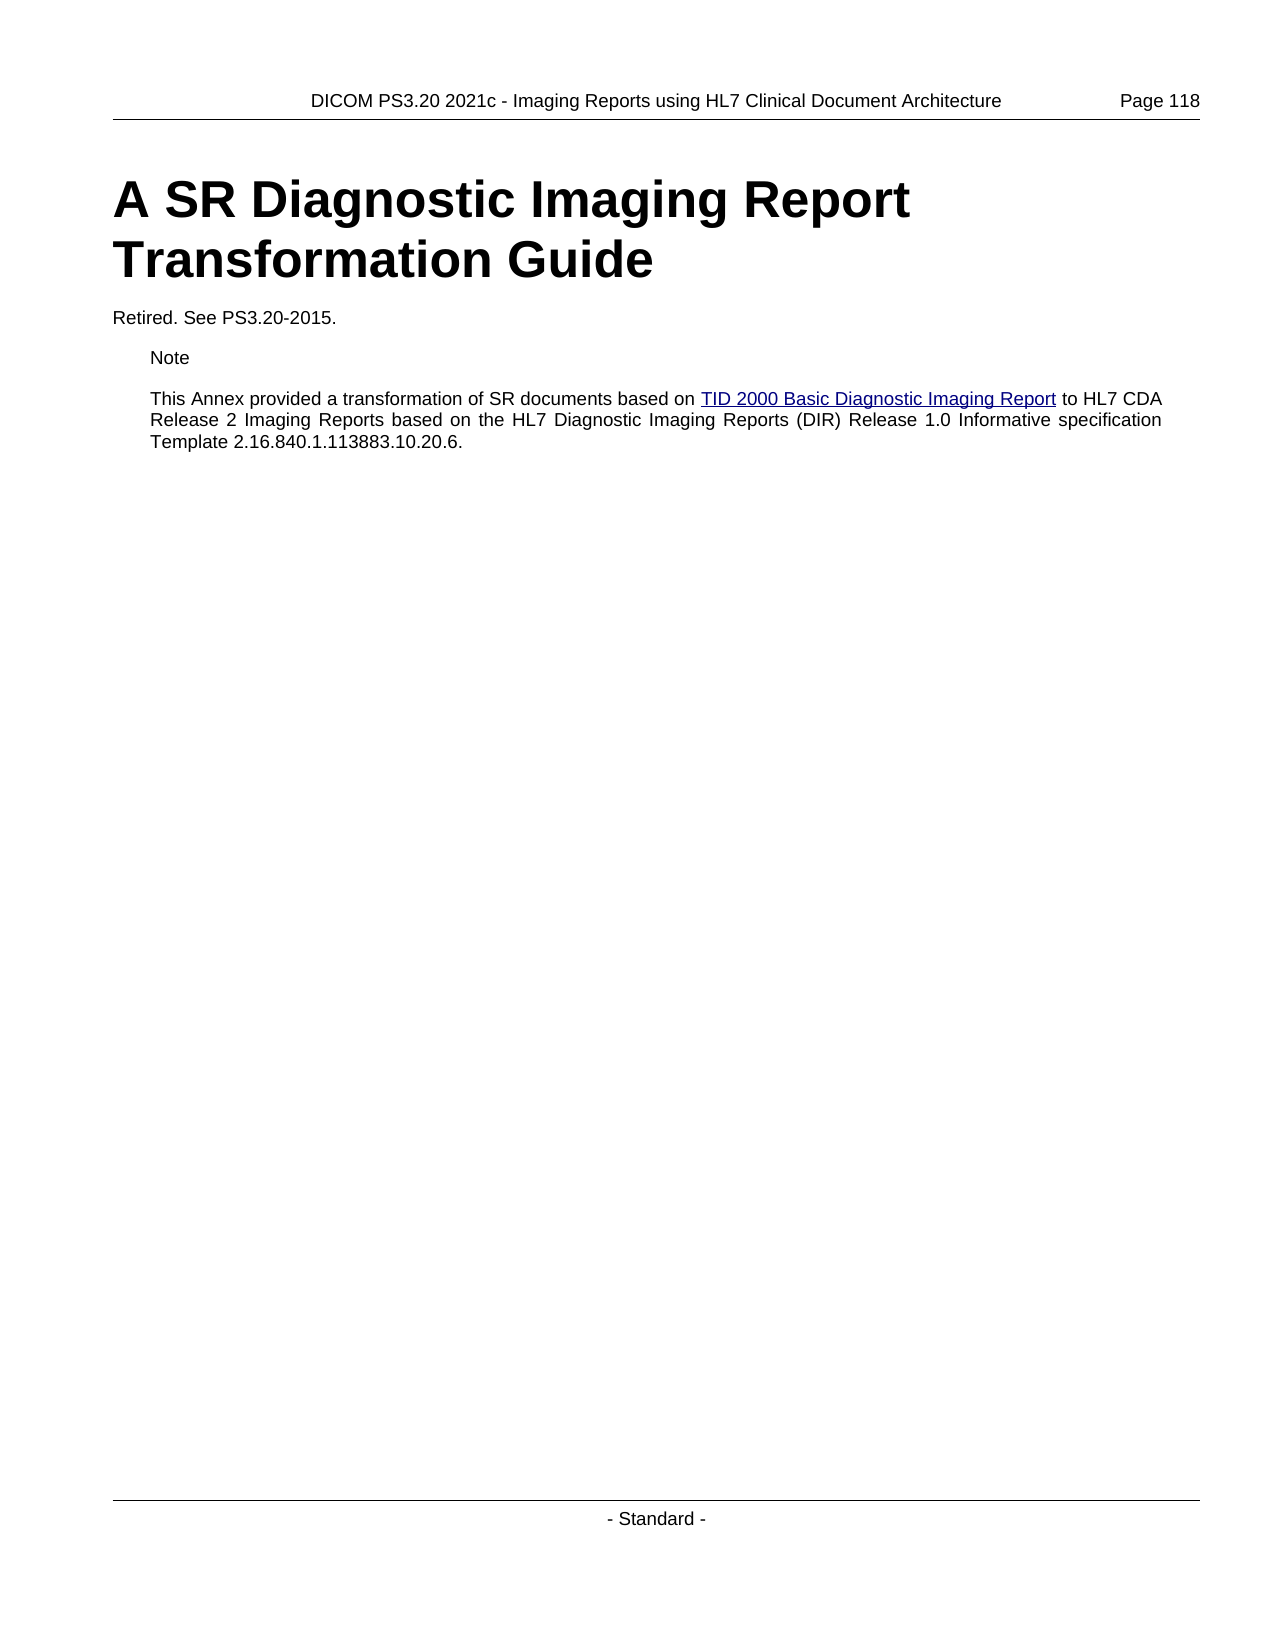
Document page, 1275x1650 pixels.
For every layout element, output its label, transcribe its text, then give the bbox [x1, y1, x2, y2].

text This Annex provided a transformation of SR documents based on TID 2000 Basic Diagnostic Imaging Report to HL7 CDA Release 2 Imaging Reports based on the HL7 Diagnostic Imaging Reports (DIR) Release 1.0 Informative specification Template 2.16.840.1.113883.10.20.6. [150, 387, 1162, 452]
text Note [150, 347, 1162, 368]
text Retired. See PS3.20-2015. [112, 307, 1200, 328]
text A SR Diagnostic Imaging Report Transformation Guide [112, 169, 1200, 288]
